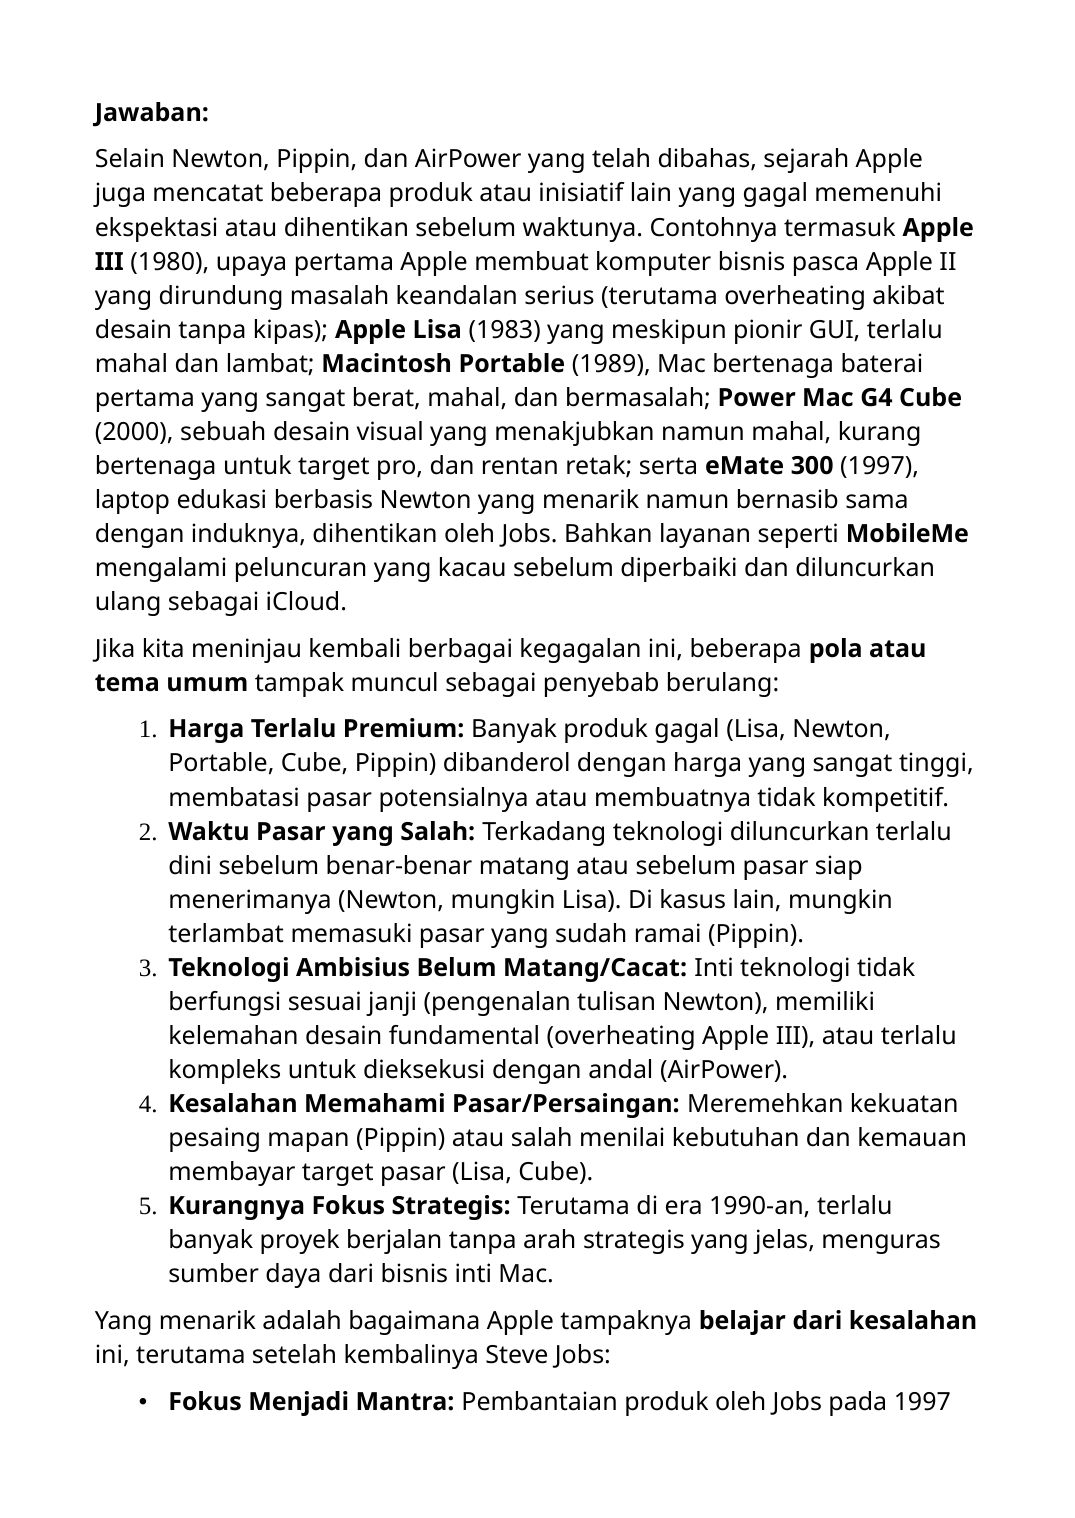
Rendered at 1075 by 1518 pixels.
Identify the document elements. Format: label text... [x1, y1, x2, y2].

list Waktu Pasar yang Salah: Terkadang teknologi diluncurkan terlalu dini sebelum benar-benar matang atau sebelum pasar siap menerimanya (Newton, mungkin Lisa). Di kasus lain, mungkin terlambat memasuki pasar yang sudah ramai (Pippin). [139, 813, 980, 949]
list Kesalahan Memahami Pasar/Persaingan: Meremehkan kekuatan pesaing mapan (Pippin) atau salah menilai kebutuhan dan kemauan membayar target pasar (Lisa, Cube). [139, 1086, 980, 1188]
text Jawaban: [94, 94, 980, 128]
text Yang menarik adalah bagaimana Apple tampaknya belajar dari kesalahan ini, terutama setelah kembalinya Steve Jobs: [94, 1303, 980, 1371]
text Jika kita meninjau kembali berbagai kegagalan ini, beberapa pola atau tema umum tampak muncul sebagai penyebab berulang: [94, 630, 980, 698]
list Fokus Menjadi Mantra: Pembantaian produk oleh Jobs pada 1997 [139, 1383, 980, 1417]
list Teknologi Ambisius Belum Matang/Cacat: Inti teknologi tidak berfungsi sesuai janji (pengenalan tulisan Newton), memiliki kelemahan desain fundamental (overheating Apple III), atau terlalu kompleks untuk dieksekusi dengan andal (AirPower). [139, 949, 980, 1086]
list Kurangnya Fokus Strategis: Terutama di era 1990-an, terlalu banyak proyek berjalan tanpa arah strategis yang jelas, menguras sumber daya dari bisnis inti Mac. [139, 1188, 980, 1290]
list Harga Terlalu Premium: Banyak produk gagal (Lisa, Newton, Portable, Cube, Pippin) dibanderol dengan harga yang sangat tinggi, membatasi pasar potensialnya atau membuatnya tidak kompetitif. [139, 711, 980, 813]
text Selain Newton, Pippin, dan AirPower yang telah dibahas, sejarah Apple juga mencatat beberapa produk atau inisiatif lain yang gagal memenuhi ekspektasi atau dihentikan sebelum waktunya. Contohnya termasuk Apple III (1980), upaya pertama Apple membuat komputer bisnis pasca Apple II yang dirundung masalah keandalan serius (terutama overheating akibat desain tanpa kipas); Apple Lisa (1983) yang meskipun pionir GUI, terlalu mahal dan lambat; Macintosh Portable (1989), Mac bertenaga baterai pertama yang sangat berat, mahal, dan bermasalah; Power Mac G4 Cube (2000), sebuah desain visual yang menakjubkan namun mahal, kurang bertenaga untuk target pro, dan rentan retak; serta eMate 300 (1997), laptop edukasi berbasis Newton yang menarik namun bernasib sama dengan induknya, dihentikan oleh Jobs. Bahkan layanan seperti MobileMe mengalami peluncuran yang kacau sebelum diperbaiki dan diluncurkan ulang sebagai iCloud. [94, 141, 980, 618]
